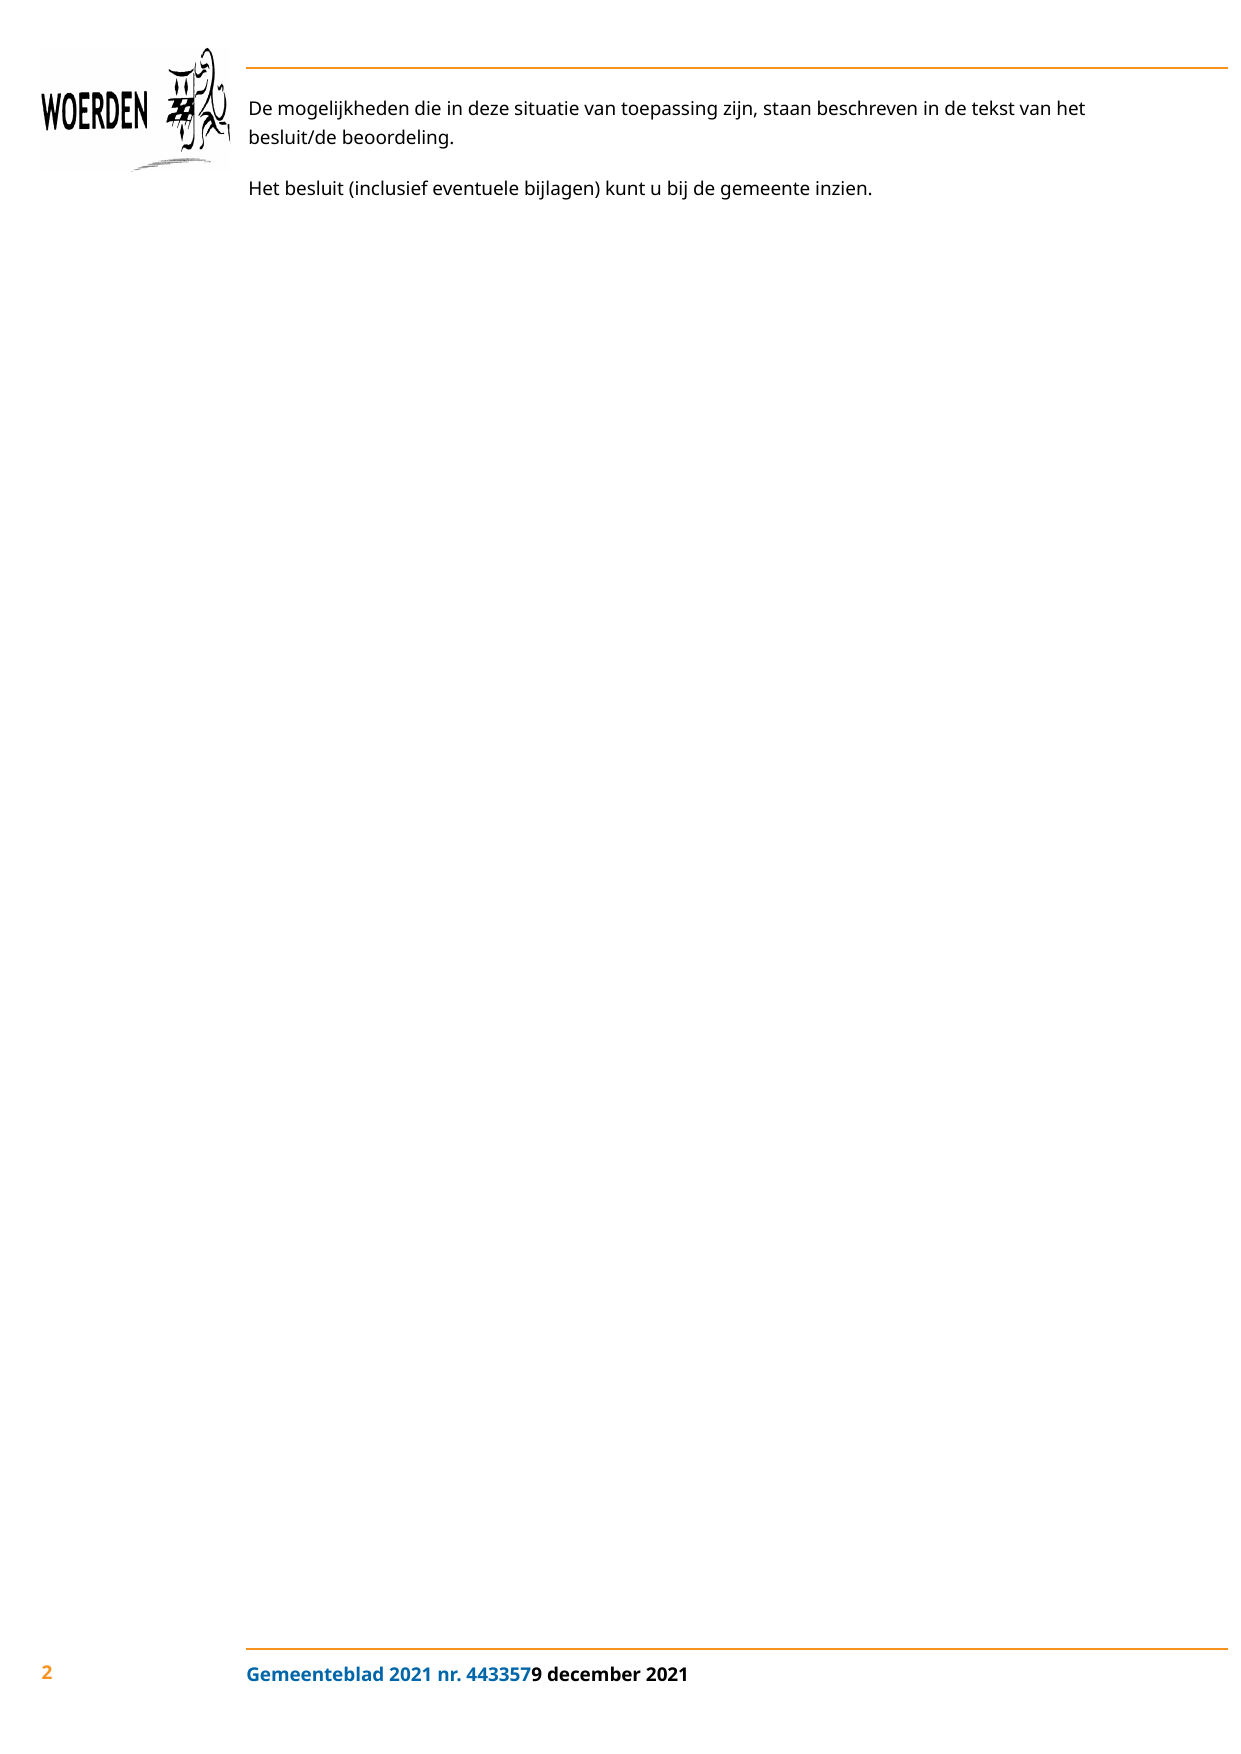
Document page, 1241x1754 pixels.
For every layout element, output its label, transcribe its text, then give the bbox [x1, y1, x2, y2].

text De mogelijkheden die in deze situatie van toepassing zijn, staan beschreven in de tekst van het besluit/de beoordeling. [248, 95, 1152, 150]
text Het besluit (inclusief eventuele bijlagen) kunt u bij de gemeente inzien. [248, 175, 1152, 201]
picture [41, 47, 231, 172]
